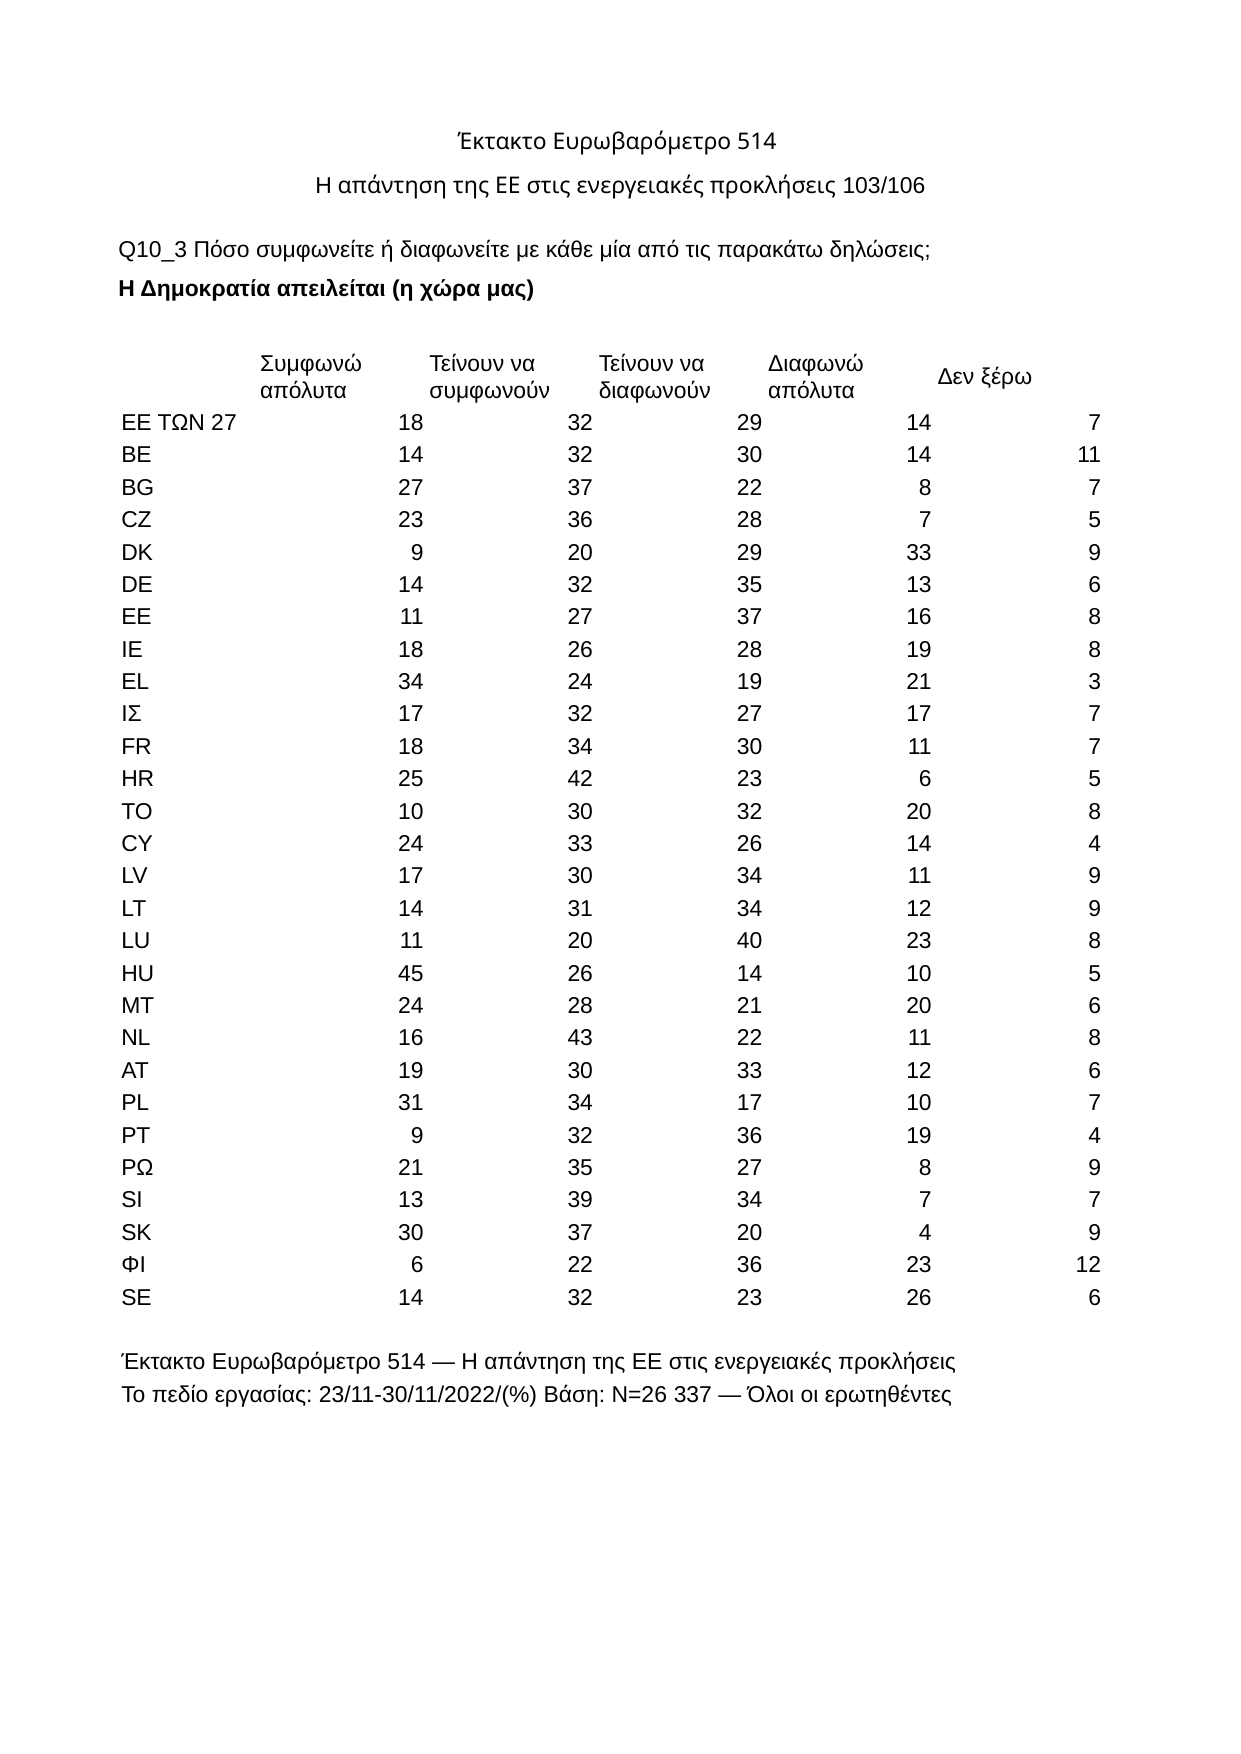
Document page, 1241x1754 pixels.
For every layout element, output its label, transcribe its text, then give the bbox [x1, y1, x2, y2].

table_cell 8 [765, 471, 934, 503]
table_cell 36 [426, 503, 596, 535]
table_cell MT [118, 989, 257, 1021]
table_cell 32 [426, 1119, 596, 1151]
table_cell [426, 1313, 596, 1345]
table_cell ΤΟ [118, 795, 257, 827]
table_cell 7 [934, 471, 1104, 503]
table_cell DE [118, 568, 257, 600]
table_cell 11 [934, 438, 1104, 471]
table_cell 7 [765, 1183, 934, 1216]
table_cell [596, 1313, 765, 1345]
table_cell 9 [257, 535, 426, 568]
table_cell 10 [765, 1086, 934, 1118]
table_cell 21 [765, 665, 934, 697]
table_cell 7 [934, 406, 1104, 438]
table_header Δεν ξέρω [934, 347, 1104, 406]
table_cell 20 [765, 989, 934, 1021]
table_cell 9 [934, 859, 1104, 892]
table_cell 26 [426, 633, 596, 665]
table_cell 25 [257, 762, 426, 794]
table_cell [934, 1313, 1104, 1345]
table_cell Το πεδίο εργασίας: 23/11-30/11/2022/(%) Βάση: N=26 337 — Όλοι οι ερωτηθέντες [118, 1378, 1104, 1410]
table_cell 13 [765, 568, 934, 600]
table_cell 12 [934, 1248, 1104, 1281]
table_cell 6 [257, 1248, 426, 1281]
table_cell 14 [257, 568, 426, 600]
table_cell 27 [596, 698, 765, 730]
table_cell 14 [765, 438, 934, 471]
table_cell 9 [934, 1216, 1104, 1248]
table_cell PL [118, 1086, 257, 1118]
table_cell 28 [426, 989, 596, 1021]
table_cell 5 [934, 503, 1104, 535]
table_cell 11 [257, 924, 426, 957]
table_cell 34 [596, 1183, 765, 1216]
table_cell 23 [596, 1281, 765, 1313]
table_cell 37 [426, 1216, 596, 1248]
table_cell 23 [596, 762, 765, 794]
table_cell LU [118, 924, 257, 957]
table_cell 33 [596, 1054, 765, 1086]
table_cell NL [118, 1021, 257, 1054]
table_cell 33 [426, 827, 596, 859]
table_cell 34 [257, 665, 426, 697]
table_cell LT [118, 892, 257, 924]
table_cell 30 [257, 1216, 426, 1248]
table_cell 11 [765, 859, 934, 892]
table_cell 11 [765, 730, 934, 762]
table_cell 18 [257, 730, 426, 762]
table_cell 20 [765, 795, 934, 827]
table_cell 12 [765, 1054, 934, 1086]
table_cell 26 [765, 1281, 934, 1313]
table_cell 14 [765, 827, 934, 859]
table_cell 7 [934, 730, 1104, 762]
table_cell 31 [426, 892, 596, 924]
table_cell [257, 1313, 426, 1345]
table_header Τείνουν να συμφωνούν [426, 347, 596, 406]
table_cell 14 [257, 1281, 426, 1313]
table_cell 7 [934, 1183, 1104, 1216]
table_cell 11 [765, 1021, 934, 1054]
table_cell BG [118, 471, 257, 503]
table_cell 42 [426, 762, 596, 794]
table_cell 20 [596, 1216, 765, 1248]
table_cell 33 [765, 535, 934, 568]
text Η Δημοκρατία απειλείται (η χώρα μας) [118, 275, 1122, 302]
table_header Συμφωνώ απόλυτα [257, 347, 426, 406]
table_cell 14 [257, 438, 426, 471]
table_cell 5 [934, 762, 1104, 794]
table_cell ΦΙ [118, 1248, 257, 1281]
table_cell 19 [596, 665, 765, 697]
table_cell 24 [257, 989, 426, 1021]
table_cell 11 [257, 600, 426, 633]
table_cell 17 [596, 1086, 765, 1118]
table_cell 18 [257, 633, 426, 665]
table_cell 34 [596, 892, 765, 924]
table_cell 32 [426, 438, 596, 471]
table_cell 6 [934, 1281, 1104, 1313]
table_cell IE [118, 633, 257, 665]
table_cell 22 [596, 471, 765, 503]
table_cell 4 [934, 1119, 1104, 1151]
table_cell BE [118, 438, 257, 471]
table_cell 10 [765, 957, 934, 989]
table_cell 5 [934, 957, 1104, 989]
table_cell 9 [934, 535, 1104, 568]
table_cell 8 [934, 1021, 1104, 1054]
table_cell 8 [934, 795, 1104, 827]
table_cell 31 [257, 1086, 426, 1118]
table_cell 40 [596, 924, 765, 957]
table_cell PT [118, 1119, 257, 1151]
table_cell 17 [257, 698, 426, 730]
table_cell 24 [257, 827, 426, 859]
table_cell 27 [426, 600, 596, 633]
table_cell 20 [426, 535, 596, 568]
table_header Τείνουν να διαφωνούν [596, 347, 765, 406]
table_cell 4 [765, 1216, 934, 1248]
table_cell 32 [426, 698, 596, 730]
table_cell 6 [934, 989, 1104, 1021]
table_header [118, 347, 257, 406]
table_cell EE [118, 600, 257, 633]
table_cell 6 [934, 568, 1104, 600]
table_cell [118, 1313, 257, 1345]
table_cell 43 [426, 1021, 596, 1054]
table_cell 9 [934, 1151, 1104, 1183]
table_cell 14 [765, 406, 934, 438]
table_cell 30 [596, 730, 765, 762]
table_cell 28 [596, 503, 765, 535]
table_cell 7 [934, 1086, 1104, 1118]
table_cell 12 [765, 892, 934, 924]
table_cell 30 [426, 795, 596, 827]
table_cell 30 [426, 859, 596, 892]
table_cell 19 [765, 633, 934, 665]
table_cell AT [118, 1054, 257, 1086]
table_cell CZ [118, 503, 257, 535]
table_cell 23 [257, 503, 426, 535]
table_cell 24 [426, 665, 596, 697]
table_cell 26 [426, 957, 596, 989]
table_cell 27 [257, 471, 426, 503]
table_cell ΕΕ ΤΩΝ 27 [118, 406, 257, 438]
table_cell 17 [765, 698, 934, 730]
table_cell 23 [765, 924, 934, 957]
table_cell 16 [765, 600, 934, 633]
table_cell 45 [257, 957, 426, 989]
table_cell 14 [257, 892, 426, 924]
table_cell ΡΩ [118, 1151, 257, 1183]
table_cell 37 [426, 471, 596, 503]
table_cell ΙΣ [118, 698, 257, 730]
table_cell Έκτακτο Ευρωβαρόμετρο 514 — Η απάντηση της ΕΕ στις ενεργειακές προκλήσεις [118, 1345, 1104, 1378]
table_cell 7 [934, 698, 1104, 730]
table_cell 34 [596, 859, 765, 892]
table_cell 8 [934, 633, 1104, 665]
table_cell 3 [934, 665, 1104, 697]
table_cell 4 [934, 827, 1104, 859]
table_cell 20 [426, 924, 596, 957]
table_cell SI [118, 1183, 257, 1216]
table_cell 7 [765, 503, 934, 535]
table_cell 6 [934, 1054, 1104, 1086]
table_cell 16 [257, 1021, 426, 1054]
table_cell 32 [426, 568, 596, 600]
table_cell 13 [257, 1183, 426, 1216]
table_cell [765, 1313, 934, 1345]
table_cell SK [118, 1216, 257, 1248]
table_cell 8 [934, 924, 1104, 957]
table_cell 22 [426, 1248, 596, 1281]
table_cell CY [118, 827, 257, 859]
table_header Διαφωνώ απόλυτα [765, 347, 934, 406]
table_cell 14 [596, 957, 765, 989]
table_cell EL [118, 665, 257, 697]
table_cell DK [118, 535, 257, 568]
table_cell 30 [596, 438, 765, 471]
table_cell 23 [765, 1248, 934, 1281]
table_cell 29 [596, 406, 765, 438]
table_cell 19 [257, 1054, 426, 1086]
table_cell 18 [257, 406, 426, 438]
table_cell SE [118, 1281, 257, 1313]
table_cell 32 [426, 1281, 596, 1313]
table_cell 19 [765, 1119, 934, 1151]
table_cell 37 [596, 600, 765, 633]
table_cell LV [118, 859, 257, 892]
table_cell 8 [765, 1151, 934, 1183]
table_cell 6 [765, 762, 934, 794]
table_cell 30 [426, 1054, 596, 1086]
table_cell 9 [257, 1119, 426, 1151]
table_cell 39 [426, 1183, 596, 1216]
table_cell 26 [596, 827, 765, 859]
table_cell 29 [596, 535, 765, 568]
table_cell 32 [596, 795, 765, 827]
table_cell 21 [257, 1151, 426, 1183]
table_cell 10 [257, 795, 426, 827]
table_cell 32 [426, 406, 596, 438]
table_cell HR [118, 762, 257, 794]
table_cell 34 [426, 730, 596, 762]
table_cell 35 [596, 568, 765, 600]
table_cell 8 [934, 600, 1104, 633]
text Q10_3 Πόσο συμφωνείτε ή διαφωνείτε με κάθε μία από τις παρακάτω δηλώσεις; [118, 236, 1122, 262]
table_cell 28 [596, 633, 765, 665]
table_cell 36 [596, 1248, 765, 1281]
table_cell 34 [426, 1086, 596, 1118]
table_cell 21 [596, 989, 765, 1021]
table_cell 27 [596, 1151, 765, 1183]
table_cell 36 [596, 1119, 765, 1151]
table_cell 17 [257, 859, 426, 892]
table_cell 9 [934, 892, 1104, 924]
table_cell 35 [426, 1151, 596, 1183]
table_cell FR [118, 730, 257, 762]
table_cell 22 [596, 1021, 765, 1054]
table_cell HU [118, 957, 257, 989]
